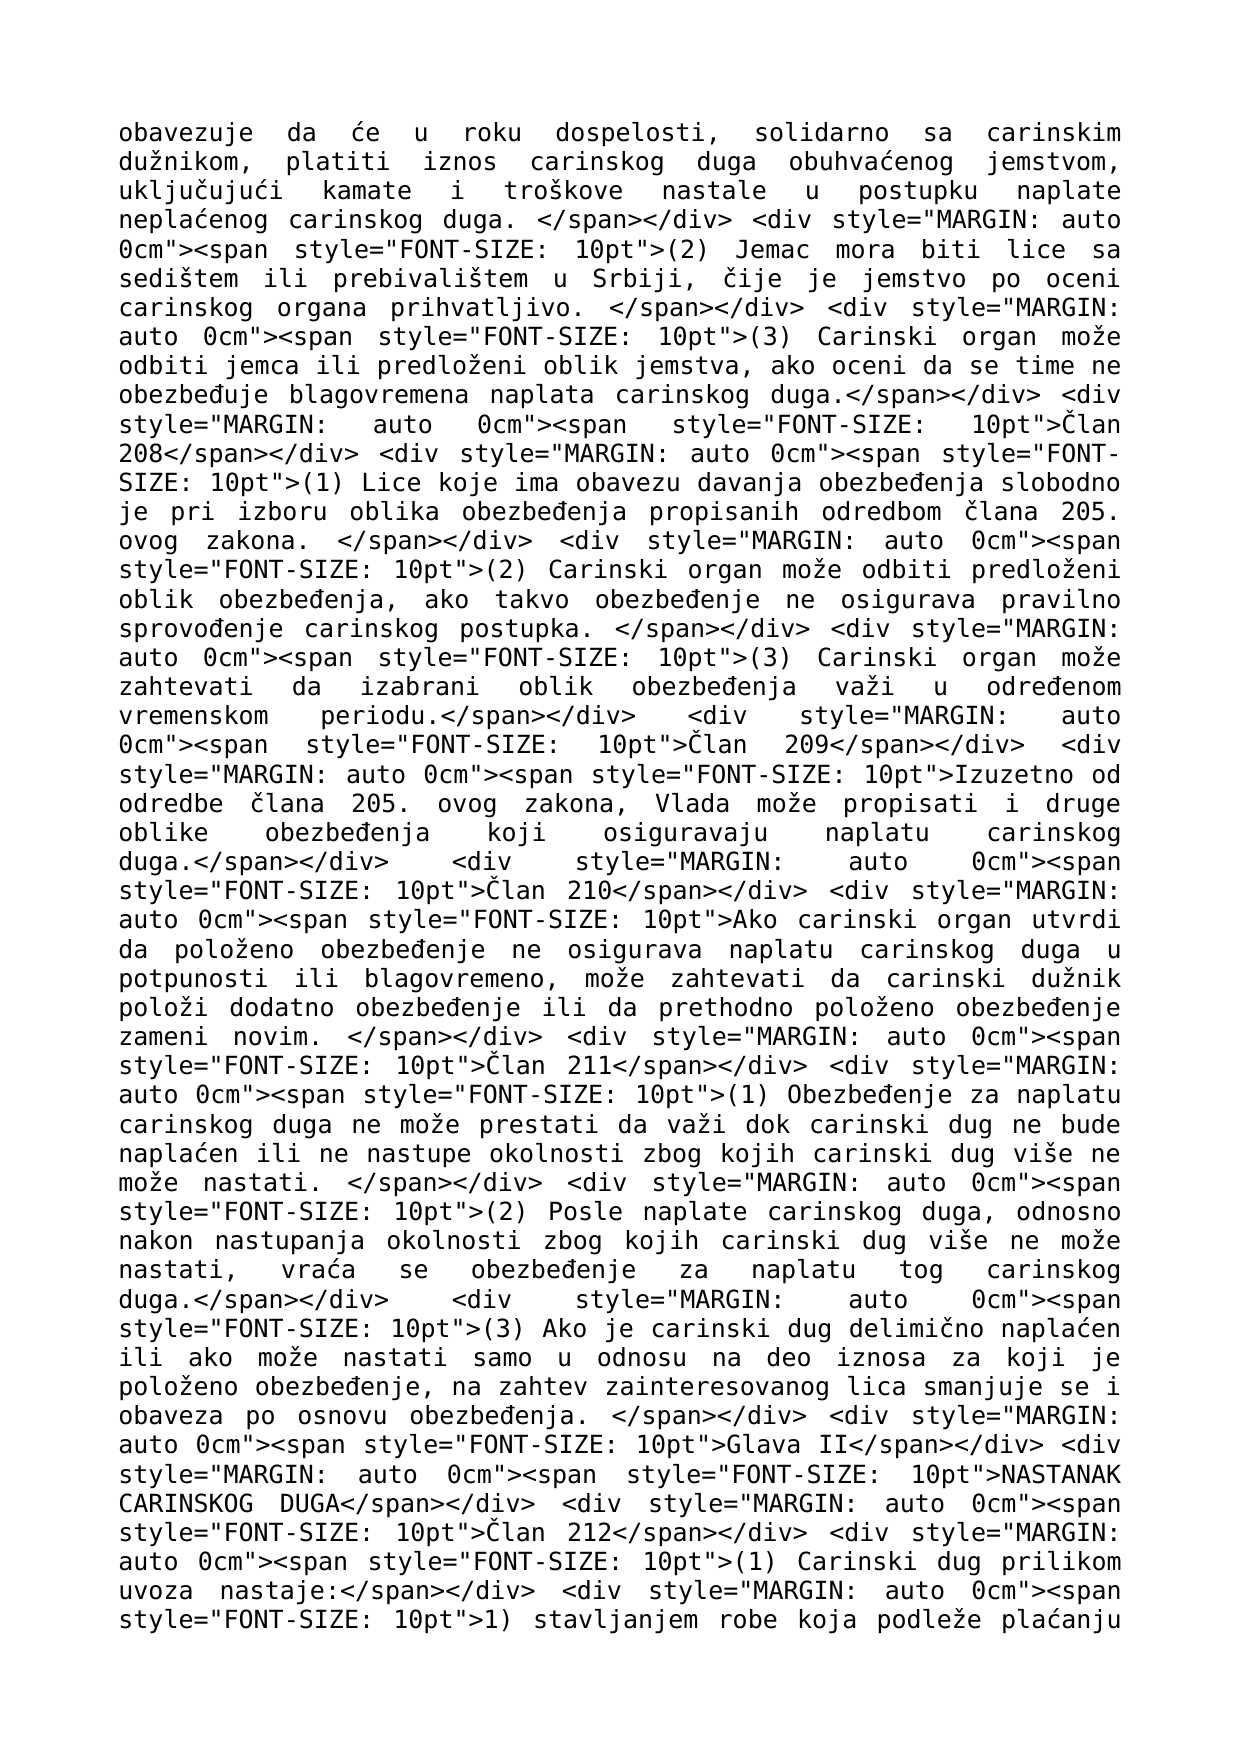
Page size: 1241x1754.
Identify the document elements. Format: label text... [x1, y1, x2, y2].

text obavezuje da će u roku dospelosti, solidarno sa carinskim dužnikom, platiti iznos carinskog duga obuhvaćenog jemstvom, uključujući kamate i troškove nastale u postupku naplate neplaćenog carinskog duga. </span></div> <div style="MARGIN: auto 0cm"><span style="FONT-SIZE: 10pt">(2) Jemac mora biti lice sa sedištem ili prebivalištem u Srbiji, čije je jemstvo po oceni carinskog organa prihvatljivo. </span></div> <div style="MARGIN: auto 0cm"><span style="FONT-SIZE: 10pt">(3) Carinski organ može odbiti jemca ili predloženi oblik jemstva, ako oceni da se time ne obezbeđuje blagovremena naplata carinskog duga.</span></div> <div style="MARGIN: auto 0cm"><span style="FONT-SIZE: 10pt">Član 208</span></div> <div style="MARGIN: auto 0cm"><span style="FONT-SIZE: 10pt">(1) Lice koje ima obavezu davanja obezbeđenja slobodno je pri izboru oblika obezbeđenja propisanih odredbom člana 205. ovog zakona. </span></div> <div style="MARGIN: auto 0cm"><span style="FONT-SIZE: 10pt">(2) Carinski organ može odbiti predloženi oblik obezbeđenja, ako takvo obezbeđenje ne osigurava pravilno sprovođenje carinskog postupka. </span></div> <div style="MARGIN: auto 0cm"><span style="FONT-SIZE: 10pt">(3) Carinski organ može zahtevati da izabrani oblik obezbeđenja važi u određenom vremenskom periodu.</span></div> <div style="MARGIN: auto 0cm"><span style="FONT-SIZE: 10pt">Član 209</span></div> <div style="MARGIN: auto 0cm"><span style="FONT-SIZE: 10pt">Izuzetno od odredbe člana 205. ovog zakona, Vlada može propisati i druge oblike obezbeđenja koji osiguravaju naplatu carinskog duga.</span></div> <div style="MARGIN: auto 0cm"><span style="FONT-SIZE: 10pt">Član 210</span></div> <div style="MARGIN: auto 0cm"><span style="FONT-SIZE: 10pt">Ako carinski organ utvrdi da položeno obezbeđenje ne osigurava naplatu carinskog duga u potpunosti ili blagovremeno, može zahtevati da carinski dužnik položi dodatno obezbeđenje ili da prethodno položeno obezbeđenje zameni novim. </span></div> <div style="MARGIN: auto 0cm"><span style="FONT-SIZE: 10pt">Član 211</span></div> <div style="MARGIN: auto 0cm"><span style="FONT-SIZE: 10pt">(1) Obezbeđenje za naplatu carinskog duga ne može prestati da važi dok carinski dug ne bude naplaćen ili ne nastupe okolnosti zbog kojih carinski dug više ne može nastati. </span></div> <div style="MARGIN: auto 0cm"><span style="FONT-SIZE: 10pt">(2) Posle naplate carinskog duga, odnosno nakon nastupanja okolnosti zbog kojih carinski dug više ne može nastati, vraća se obezbeđenje za naplatu tog carinskog duga.</span></div> <div style="MARGIN: auto 0cm"><span style="FONT-SIZE: 10pt">(3) Ako je carinski dug delimično naplaćen ili ako može nastati samo u odnosu na deo iznosa za koji je položeno obezbeđenje, na zahtev zainteresovanog lica smanjuje se i obaveza po osnovu obezbeđenja. </span></div> <div style="MARGIN: auto 0cm"><span style="FONT-SIZE: 10pt">Glava II</span></div> <div style="MARGIN: auto 0cm"><span style="FONT-SIZE: 10pt">NASTANAK CARINSKOG DUGA</span></div> <div style="MARGIN: auto 0cm"><span style="FONT-SIZE: 10pt">Član 212</span></div> <div style="MARGIN: auto 0cm"><span style="FONT-SIZE: 10pt">(1) Carinski dug prilikom uvoza nastaje:</span></div> <div style="MARGIN: auto 0cm"><span style="FONT-SIZE: 10pt">1) stavljanjem robe koja podleže plaćanju [118, 118, 1122, 1635]
